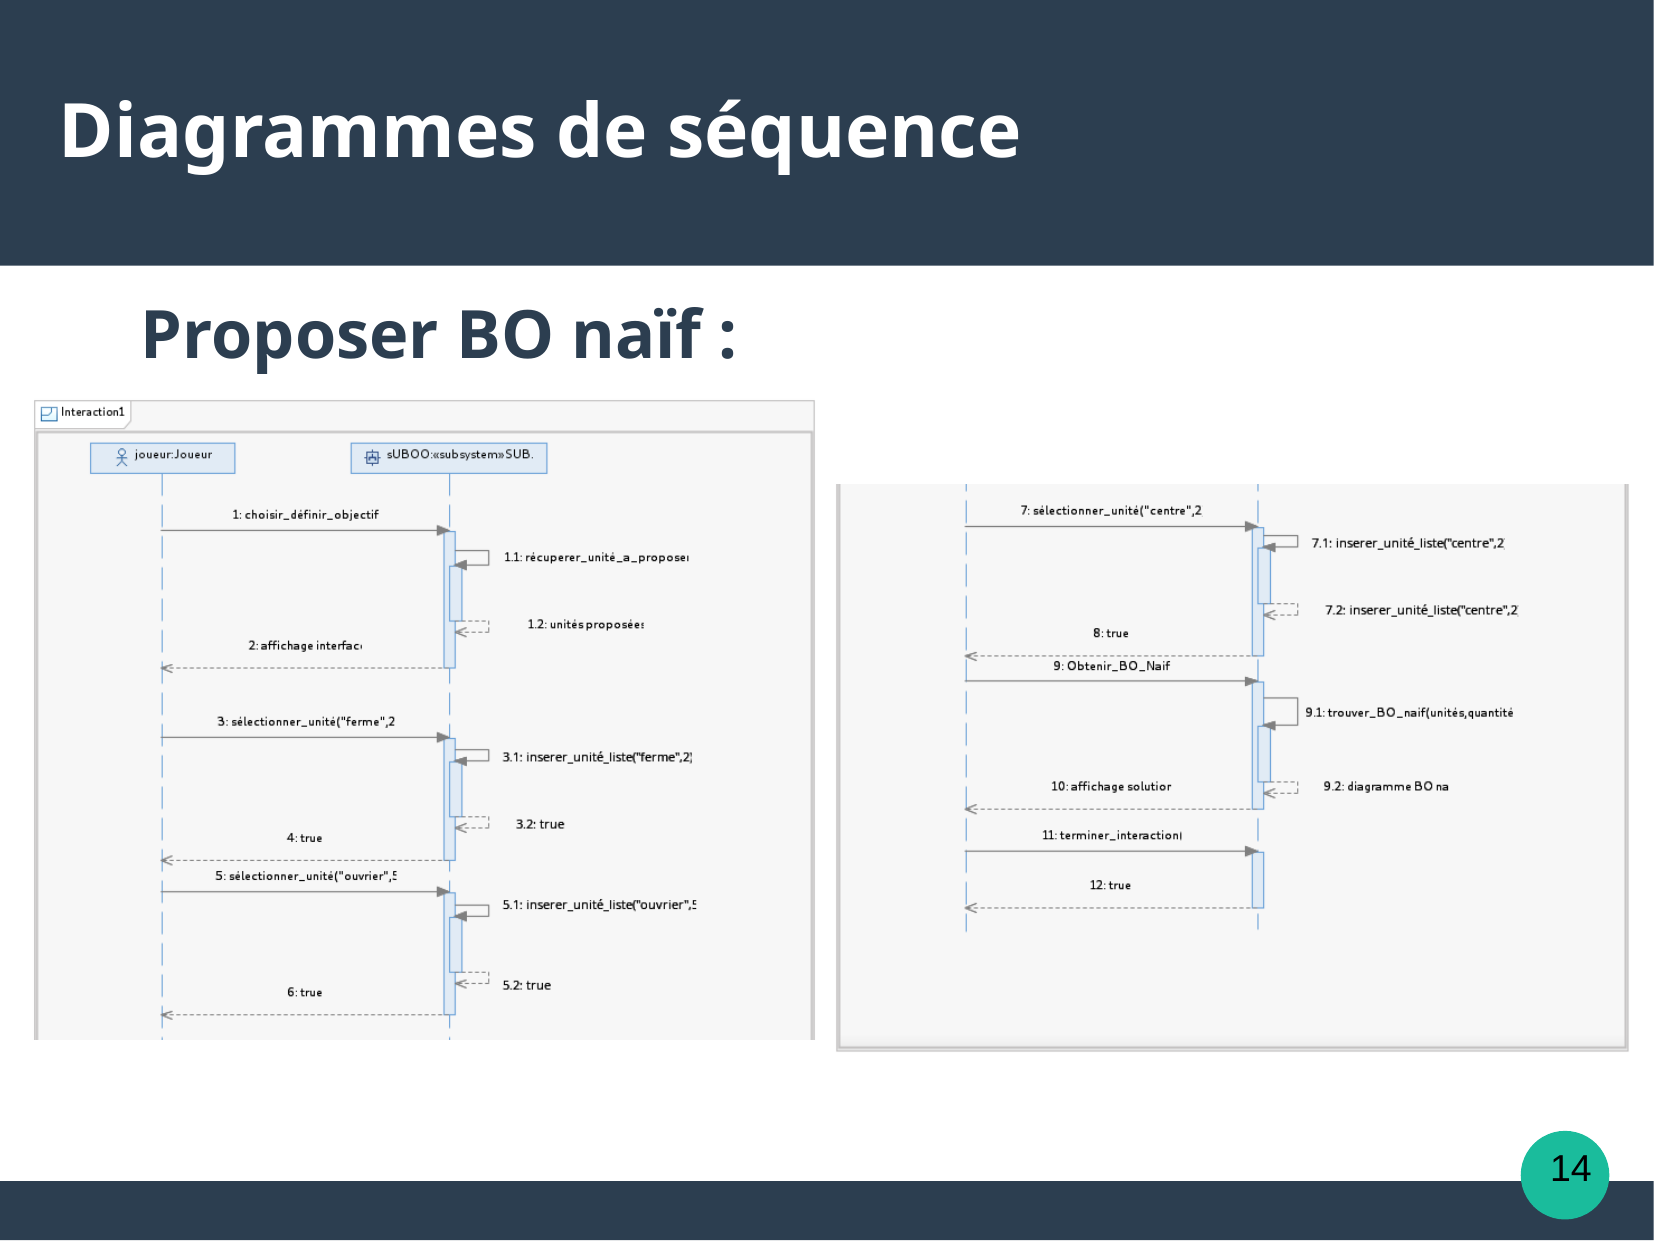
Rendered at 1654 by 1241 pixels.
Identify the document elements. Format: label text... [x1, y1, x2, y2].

list Proposer BO naïf : [140, 291, 815, 390]
picture [23, 389, 1640, 1063]
text_box 14 [1535, 1139, 1619, 1197]
title Diagrammes de séquence [58, 49, 1595, 207]
